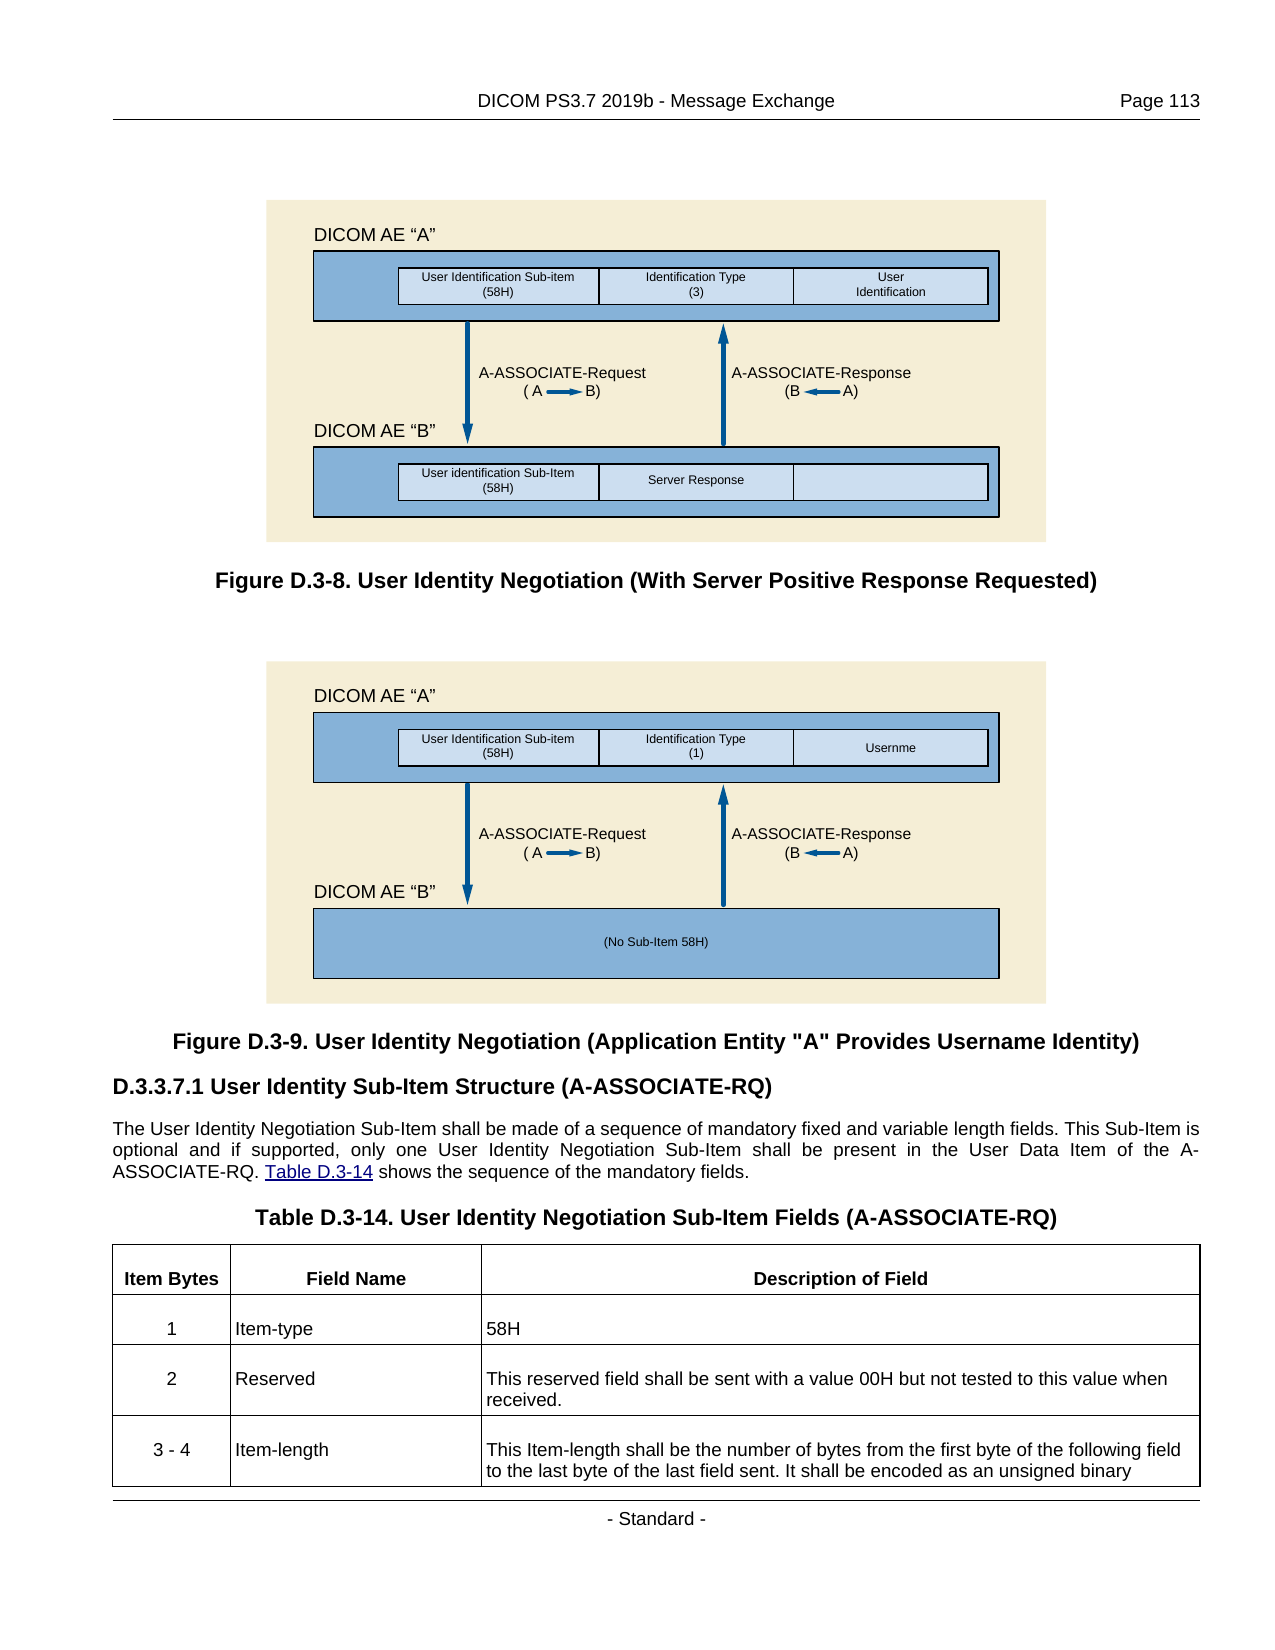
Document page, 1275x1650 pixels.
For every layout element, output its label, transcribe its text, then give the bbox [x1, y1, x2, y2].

table_cell 3 - 4 [113, 1416, 230, 1486]
table_cell Item-type [231, 1295, 481, 1343]
table_cell 58H [482, 1295, 1199, 1343]
table_header Field Name [231, 1245, 481, 1294]
table_cell Item-length [231, 1416, 481, 1486]
text Figure D.3-8. User Identity Negotiation (With Server Positive Response Requested) [112, 567, 1200, 593]
text The User Identity Negotiation Sub-Item shall be made of a sequence of mandatory fixed and variable length fields. This Sub-Item is optional and if supported, only one User Identity Negotiation Sub-Item shall be present in the User Data Item of the A-ASSOCIATE-RQ. Table D.3-14 shows the sequence of the mandatory fields. [112, 1117, 1200, 1182]
table_cell 2 [113, 1345, 230, 1415]
table_header Item Bytes [113, 1245, 230, 1294]
table_cell This Item-length shall be the number of bytes from the first byte of the following field to the last byte of the last field sent. It shall be encoded as an unsigned binary [482, 1416, 1199, 1486]
text Figure D.3-9. User Identity Negotiation (Application Entity "A" Provides Username Identity) [112, 1028, 1200, 1054]
table_cell 1 [113, 1295, 230, 1343]
table_cell Reserved [231, 1345, 481, 1415]
text D.3.3.7.1 User Identity Sub-Item Structure (A-ASSOCIATE-RQ) [112, 1073, 1200, 1099]
table_header Description of Field [482, 1245, 1199, 1294]
table_cell This reserved field shall be sent with a value 00H but not tested to this value when received. [482, 1345, 1199, 1415]
text Table D.3-14. User Identity Negotiation Sub-Item Fields (A-ASSOCIATE-RQ) [112, 1205, 1200, 1231]
